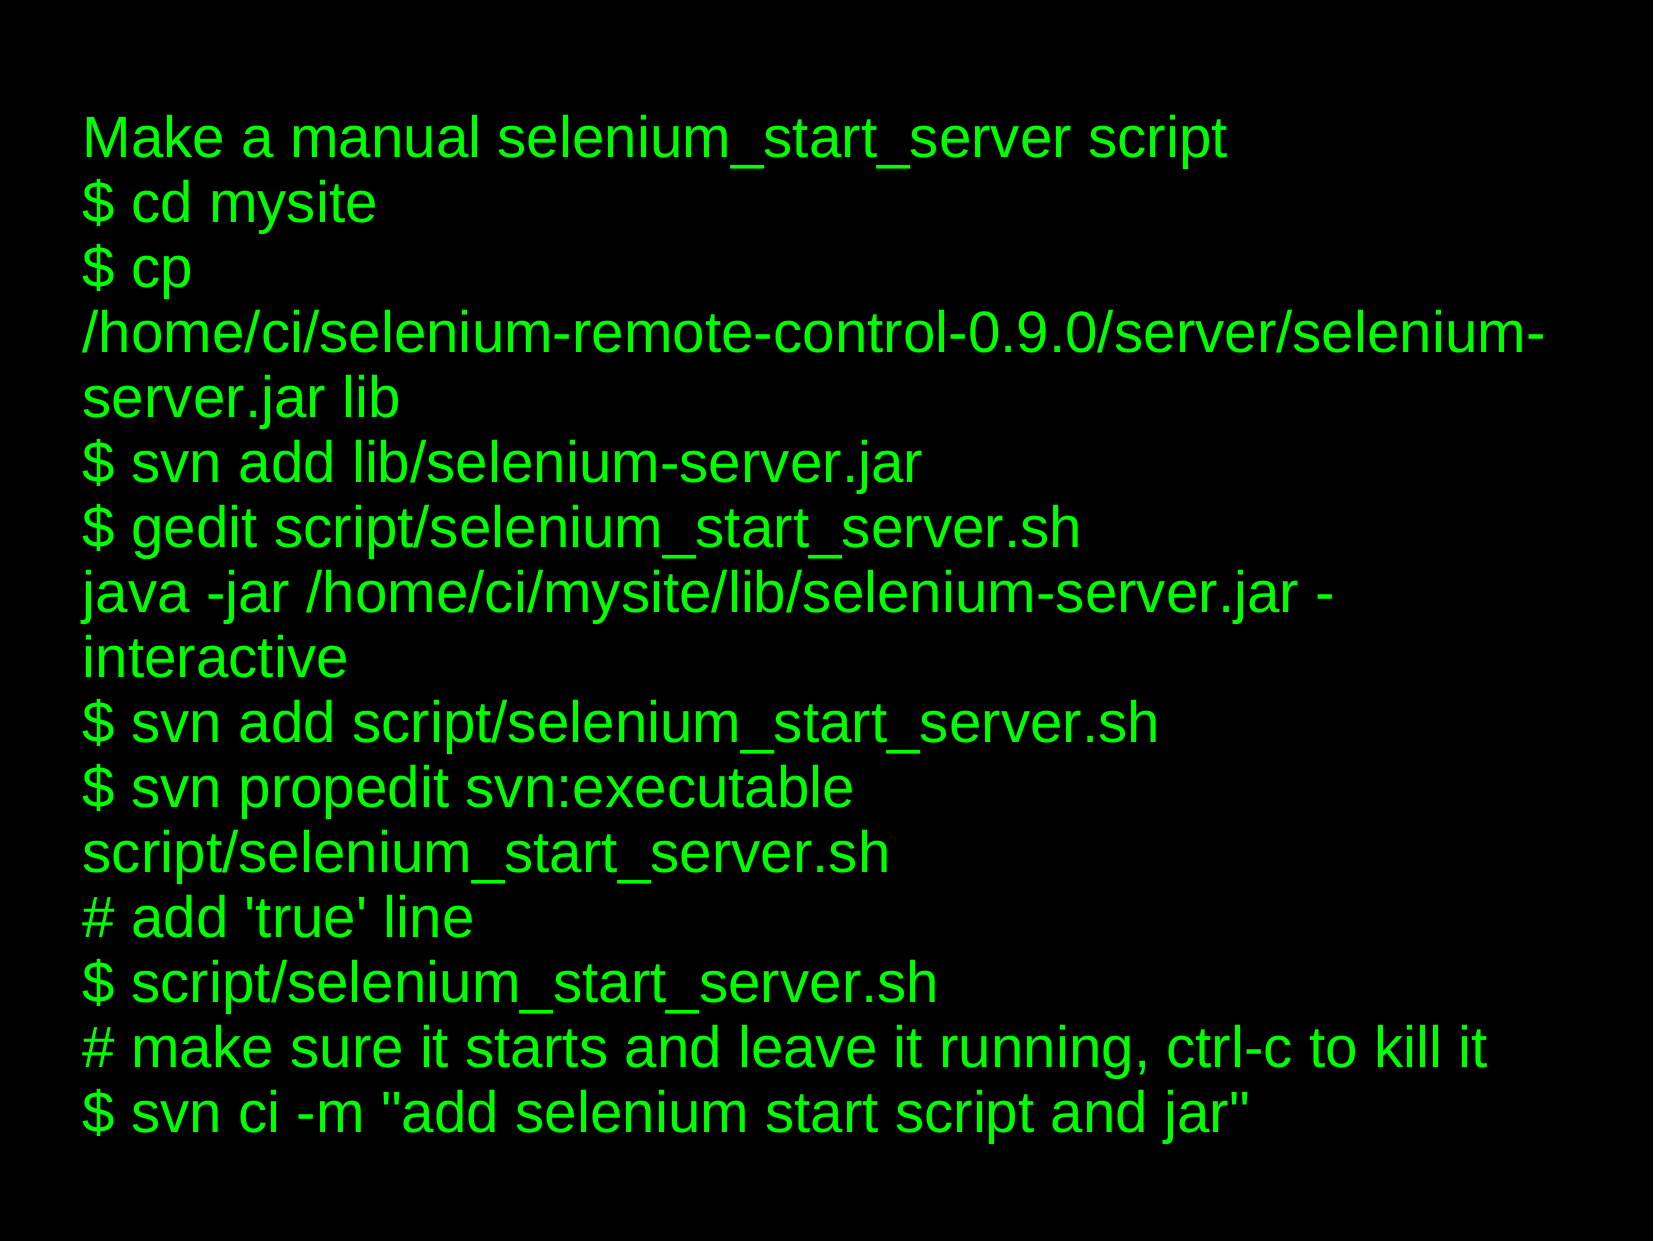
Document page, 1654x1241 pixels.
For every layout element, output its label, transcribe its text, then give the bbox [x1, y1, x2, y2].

title Make a manual selenium_start_server script $ cd mysite $ cp /home/ci/selenium-remote-control-0.9.0/server/selenium-server.jar lib $ svn add lib/selenium-server.jar $ gedit script/selenium_start_server.sh java -jar /home/ci/mysite/lib/selenium-server.jar -interactive $ svn add script/selenium_start_server.sh $ svn propedit svn:executable script/selenium_start_server.sh # add 'true' line $ script/selenium_start_server.sh # make sure it starts and leave it running, ctrl-c to kill it $ svn ci -m "add selenium start script and jar" [82, 49, 1571, 1201]
